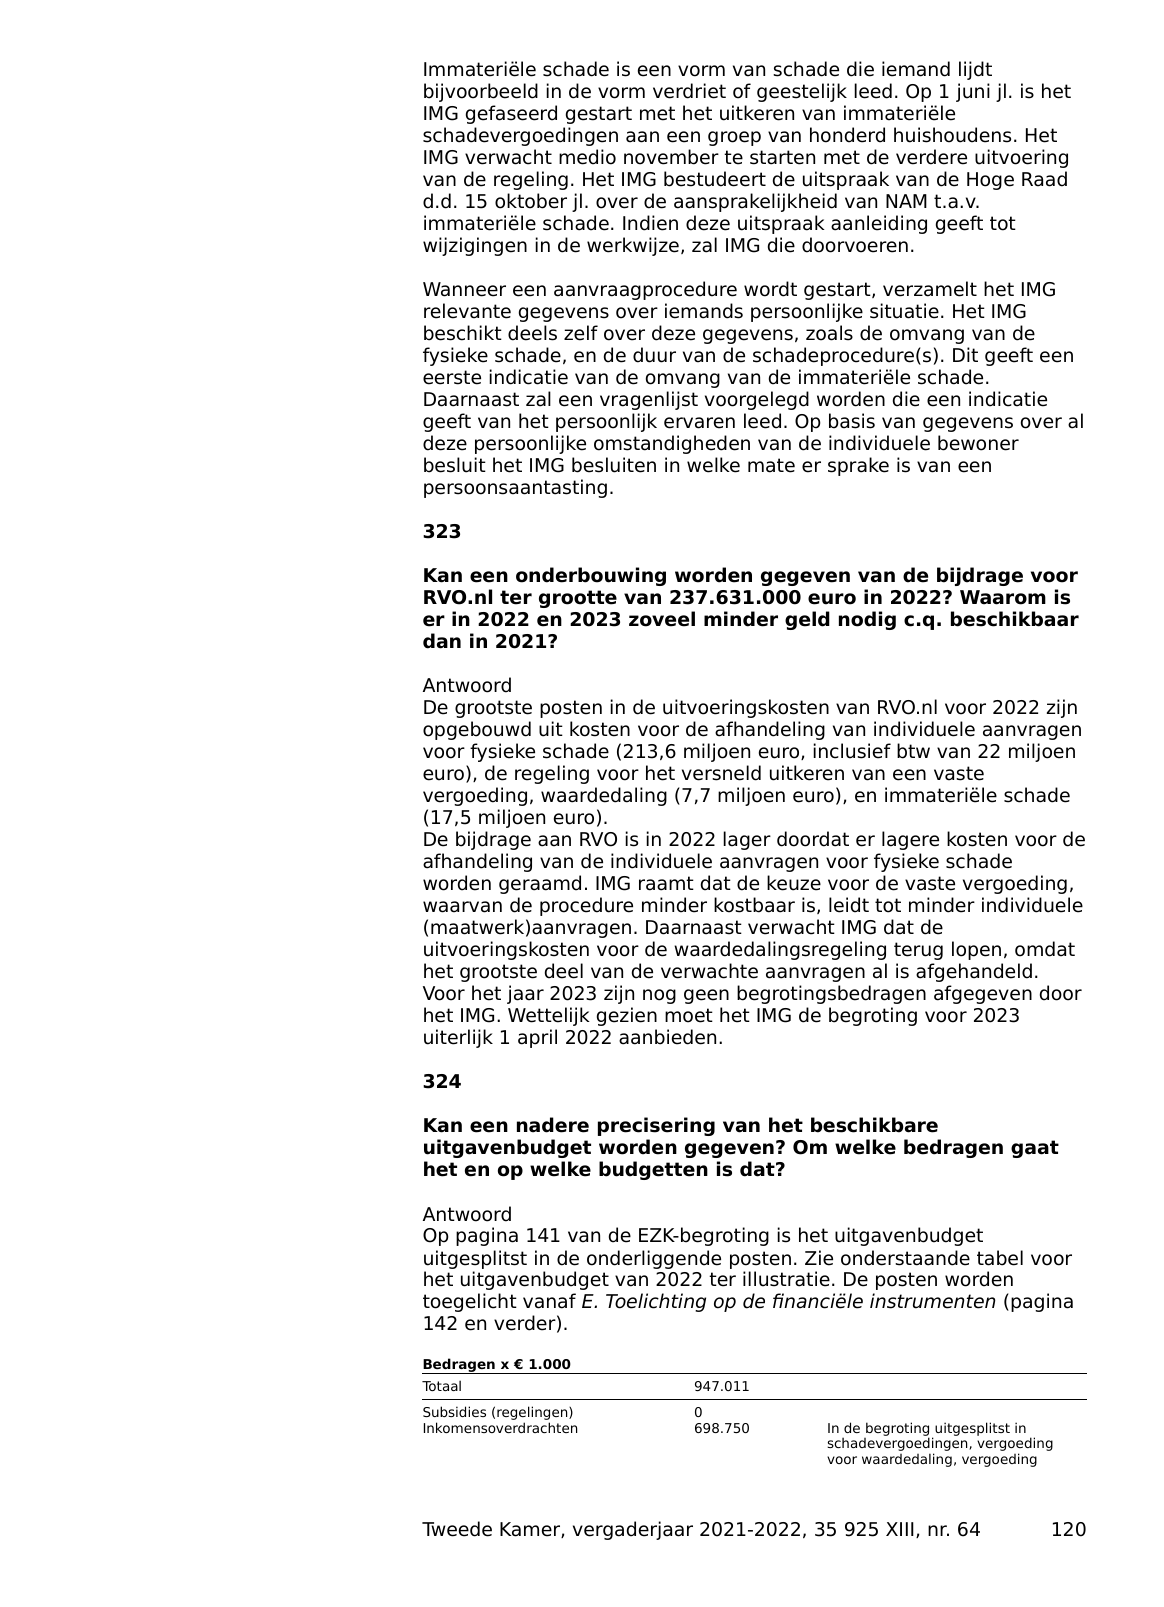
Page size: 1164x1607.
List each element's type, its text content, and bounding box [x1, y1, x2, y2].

subtitle 323 [422, 521, 1087, 543]
table_cell 947.011 [688, 1374, 821, 1399]
table_cell In de begroting uitgesplitst in schadevergoedingen, vergoeding voor waardedaling, vergoeding [821, 1421, 1087, 1468]
table_cell Totaal [422, 1374, 688, 1399]
text De bijdrage aan RVO is in 2022 lager doordat er lagere kosten voor de afhandeling van de individuele aanvragen voor fysieke schade worden geraamd. IMG raamt dat de keuze voor de vaste vergoeding, waarvan de procedure minder kostbaar is, leidt tot minder individuele (maatwerk)aanvragen. Daarnaast verwacht IMG dat de uitvoeringskosten voor de waardedalingsregeling terug lopen, omdat het grootste deel van de verwachte aanvragen al is afgehandeld. Voor het jaar 2023 zijn nog geen begrotingsbedragen afgegeven door het IMG. Wettelijk gezien moet het IMG de begroting voor 2023 uiterlijk 1 april 2022 aanbieden. [422, 829, 1087, 1049]
table_cell Inkomensoverdrachten [422, 1421, 688, 1468]
table_cell 0 [688, 1400, 821, 1421]
table_header Bedragen x € 1.000 [422, 1357, 1087, 1373]
text Immateriële schade is een vorm van schade die iemand lijdt bijvoorbeeld in de vorm verdriet of geestelijk leed. Op 1 juni jl. is het IMG gefaseerd gestart met het uitkeren van immateriële schadevergoedingen aan een groep van honderd huishoudens. Het IMG verwacht medio november te starten met de verdere uitvoering van de regeling. Het IMG bestudeert de uitspraak van de Hoge Raad d.d. 15 oktober jl. over de aansprakelijkheid van NAM t.a.v. immateriële schade. Indien deze uitspraak aanleiding geeft tot wijzigingen in de werkwijze, zal IMG die doorvoeren. [422, 59, 1087, 257]
table_cell Subsidies (regelingen) [422, 1400, 688, 1421]
table_cell 698.750 [688, 1421, 821, 1468]
table_cell [821, 1400, 1087, 1421]
text De grootste posten in de uitvoeringskosten van RVO.nl voor 2022 zijn opgebouwd uit kosten voor de afhandeling van individuele aanvragen voor fysieke schade (213,6 miljoen euro, inclusief btw van 22 miljoen euro), de regeling voor het versneld uitkeren van een vaste vergoeding, waardedaling (7,7 miljoen euro), en immateriële schade (17,5 miljoen euro). [422, 697, 1087, 829]
text Antwoord [422, 675, 1087, 697]
text Wanneer een aanvraagprocedure wordt gestart, verzamelt het IMG relevante gegevens over iemands persoonlijke situatie. Het IMG beschikt deels zelf over deze gegevens, zoals de omvang van de fysieke schade, en de duur van de schadeprocedure(s). Dit geeft een eerste indicatie van de omvang van de immateriële schade. Daarnaast zal een vragenlijst voorgelegd worden die een indicatie geeft van het persoonlijk ervaren leed. Op basis van gegevens over al deze persoonlijke omstandigheden van de individuele bewoner besluit het IMG besluiten in welke mate er sprake is van een persoonsaantasting. [422, 279, 1087, 499]
table_cell [821, 1374, 1087, 1399]
subtitle 324 [422, 1071, 1087, 1093]
text Op pagina 141 van de EZK-begroting is het uitgavenbudget uitgesplitst in de onderliggende posten. Zie onderstaande tabel voor het uitgavenbudget van 2022 ter illustratie. De posten worden toegelicht vanaf E. Toelichting op de financiële instrumenten (pagina 142 en verder). [422, 1225, 1087, 1335]
text Antwoord [422, 1203, 1087, 1225]
text Kan een nadere precisering van het beschikbare uitgavenbudget worden gegeven? Om welke bedragen gaat het en op welke budgetten is dat? [422, 1115, 1087, 1181]
text Kan een onderbouwing worden gegeven van de bijdrage voor RVO.nl ter grootte van 237.631.000 euro in 2022? Waarom is er in 2022 en 2023 zoveel minder geld nodig c.q. beschikbaar dan in 2021? [422, 565, 1087, 653]
